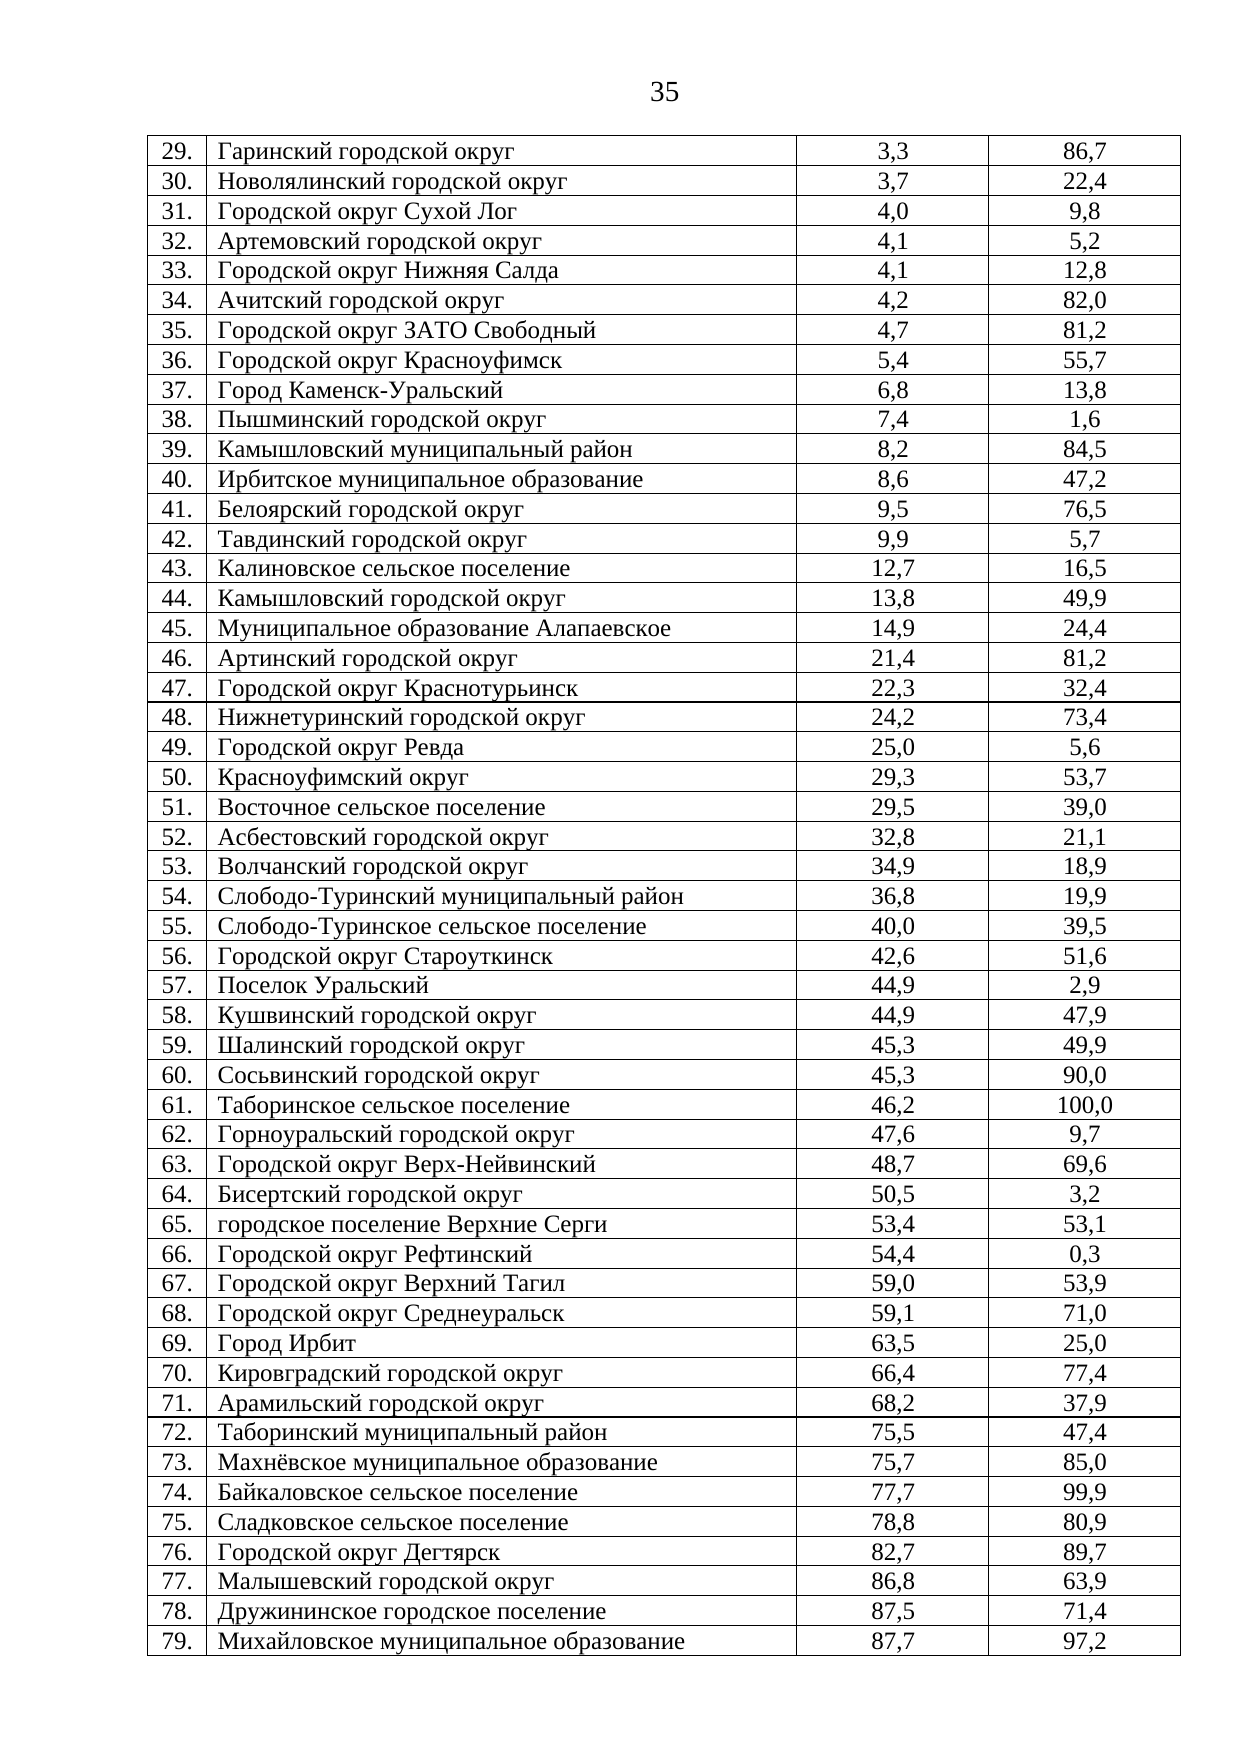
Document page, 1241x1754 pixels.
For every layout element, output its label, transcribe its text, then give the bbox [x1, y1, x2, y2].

table_cell 39,5 [989, 911, 1180, 940]
table_cell 45,3 [797, 1030, 988, 1059]
table_cell 14,9 [797, 613, 988, 642]
table_cell Таборинский муниципальный район [207, 1418, 796, 1446]
table_cell Бисертский городской округ [207, 1179, 796, 1208]
table_cell Калиновское сельское поселение [207, 554, 796, 582]
table_cell 36. [148, 345, 206, 374]
table_cell 53,9 [989, 1269, 1180, 1297]
table_cell 35. [148, 315, 206, 344]
table_cell Город Ирбит [207, 1328, 796, 1357]
table_cell 7,4 [797, 405, 988, 433]
table_cell 78,8 [797, 1507, 988, 1536]
table_cell 48,7 [797, 1149, 988, 1178]
table_cell 53. [148, 851, 206, 880]
table_cell 74. [148, 1477, 206, 1506]
table_cell 38. [148, 405, 206, 433]
table_cell 77,7 [797, 1477, 988, 1506]
table_cell Волчанский городской округ [207, 851, 796, 880]
table_cell Восточное сельское поселение [207, 792, 796, 821]
table_cell 5,7 [989, 524, 1180, 552]
table_cell Михайловское муниципальное образование [207, 1626, 796, 1655]
table_cell 86,7 [989, 136, 1180, 165]
table_cell 39,0 [989, 792, 1180, 821]
table_cell Камышловский городской округ [207, 583, 796, 612]
table_cell 5,4 [797, 345, 988, 374]
table_cell 63,5 [797, 1328, 988, 1357]
table_cell 47,4 [989, 1418, 1180, 1446]
table_cell Городской округ Нижняя Салда [207, 256, 796, 284]
table_cell 3,3 [797, 136, 988, 165]
table_cell 82,7 [797, 1537, 988, 1565]
table_cell 70. [148, 1358, 206, 1387]
table_cell 58. [148, 1000, 206, 1029]
table_cell 40. [148, 464, 206, 493]
table_cell 21,4 [797, 643, 988, 672]
table_cell Арамильский городской округ [207, 1388, 796, 1416]
table_cell Городской округ Дегтярск [207, 1537, 796, 1565]
table_cell 85,0 [989, 1447, 1180, 1476]
table_cell 52. [148, 822, 206, 850]
table_cell 55,7 [989, 345, 1180, 374]
table_cell 55. [148, 911, 206, 940]
table_cell 59,1 [797, 1298, 988, 1327]
table_cell 48. [148, 703, 206, 731]
table_cell 44,9 [797, 971, 988, 999]
table_cell 59,0 [797, 1269, 988, 1297]
table_cell 69,6 [989, 1149, 1180, 1178]
table_cell 46. [148, 643, 206, 672]
table_cell Городской округ ЗАТО Свободный [207, 315, 796, 344]
table_cell Городской округ Староуткинск [207, 941, 796, 969]
table_cell Камышловский муниципальный район [207, 434, 796, 463]
table_cell 3,7 [797, 166, 988, 195]
table_cell Асбестовский городской округ [207, 822, 796, 850]
table_cell 75. [148, 1507, 206, 1536]
table_cell Ирбитское муниципальное образование [207, 464, 796, 493]
table_cell Горноуральский городской округ [207, 1120, 796, 1148]
table_cell 24,4 [989, 613, 1180, 642]
table_cell 71. [148, 1388, 206, 1416]
table_cell Поселок Уральский [207, 971, 796, 999]
table_cell 49,9 [989, 1030, 1180, 1059]
table_cell 84,5 [989, 434, 1180, 463]
table_cell 64. [148, 1179, 206, 1208]
table_cell 73,4 [989, 703, 1180, 731]
table_cell Шалинский городской округ [207, 1030, 796, 1059]
table_cell Ачитский городской округ [207, 285, 796, 314]
table_cell 3,2 [989, 1179, 1180, 1208]
table_cell 87,7 [797, 1626, 988, 1655]
table_cell 47,9 [989, 1000, 1180, 1029]
table_cell 71,4 [989, 1596, 1180, 1625]
table_cell Малышевский городской округ [207, 1566, 796, 1595]
table_cell 89,7 [989, 1537, 1180, 1565]
table_cell 61. [148, 1090, 206, 1118]
table_cell Городской округ Краснотурьинск [207, 673, 796, 701]
table_cell 6,8 [797, 375, 988, 403]
table_cell 51,6 [989, 941, 1180, 969]
table_cell 63. [148, 1149, 206, 1178]
table_cell 34,9 [797, 851, 988, 880]
table_cell 62. [148, 1120, 206, 1148]
table_cell Городской округ Верх-Нейвинский [207, 1149, 796, 1178]
table_cell 42,6 [797, 941, 988, 969]
table_cell Город Каменск-Уральский [207, 375, 796, 403]
table_cell 80,9 [989, 1507, 1180, 1536]
table_cell 81,2 [989, 315, 1180, 344]
table_cell 82,0 [989, 285, 1180, 314]
table_cell 68. [148, 1298, 206, 1327]
table_cell 87,5 [797, 1596, 988, 1625]
table_cell 19,9 [989, 881, 1180, 910]
table_cell 54,4 [797, 1239, 988, 1267]
table_cell Городской округ Верхний Тагил [207, 1269, 796, 1297]
table_cell 72. [148, 1418, 206, 1446]
table_cell Муниципальное образование Алапаевское [207, 613, 796, 642]
table_cell Артемовский городской округ [207, 226, 796, 254]
table_cell Таборинское сельское поселение [207, 1090, 796, 1118]
table_cell 54. [148, 881, 206, 910]
table_cell 40,0 [797, 911, 988, 940]
table_cell 4,2 [797, 285, 988, 314]
table_cell 49. [148, 732, 206, 761]
table_cell 9,7 [989, 1120, 1180, 1148]
table_cell 100,0 [989, 1090, 1180, 1118]
table_cell Кушвинский городской округ [207, 1000, 796, 1029]
table_cell 4,1 [797, 256, 988, 284]
table_cell 60. [148, 1060, 206, 1089]
table_cell 4,1 [797, 226, 988, 254]
table_cell 77. [148, 1566, 206, 1595]
table_cell 32,8 [797, 822, 988, 850]
table_cell Городской округ Красноуфимск [207, 345, 796, 374]
table_cell Слободо-Туринский муниципальный район [207, 881, 796, 910]
table_cell 49,9 [989, 583, 1180, 612]
table_cell 46,2 [797, 1090, 988, 1118]
table_cell 41. [148, 494, 206, 523]
table_cell 29,3 [797, 762, 988, 791]
table_cell 31. [148, 196, 206, 225]
table_cell 50. [148, 762, 206, 791]
table_cell 12,8 [989, 256, 1180, 284]
table_cell 75,7 [797, 1447, 988, 1476]
table_cell Новолялинский городской округ [207, 166, 796, 195]
table_cell 36,8 [797, 881, 988, 910]
table_cell 34. [148, 285, 206, 314]
table_cell 8,6 [797, 464, 988, 493]
table_cell 45,3 [797, 1060, 988, 1089]
table_cell 37,9 [989, 1388, 1180, 1416]
table_cell 33. [148, 256, 206, 284]
table_cell 47. [148, 673, 206, 701]
table_cell 9,5 [797, 494, 988, 523]
table_cell 8,2 [797, 434, 988, 463]
table_cell 75,5 [797, 1418, 988, 1446]
table_cell 32,4 [989, 673, 1180, 701]
table_cell 21,1 [989, 822, 1180, 850]
table_cell 13,8 [797, 583, 988, 612]
table_cell Городской округ Сухой Лог [207, 196, 796, 225]
table_cell 71,0 [989, 1298, 1180, 1327]
table_cell 29,5 [797, 792, 988, 821]
table_cell 67. [148, 1269, 206, 1297]
table_cell 66,4 [797, 1358, 988, 1387]
table_cell 22,3 [797, 673, 988, 701]
table_cell 50,5 [797, 1179, 988, 1208]
table_cell 86,8 [797, 1566, 988, 1595]
table_cell 9,8 [989, 196, 1180, 225]
table_cell 47,2 [989, 464, 1180, 493]
table_cell 12,7 [797, 554, 988, 582]
table_cell 37. [148, 375, 206, 403]
table_cell 73. [148, 1447, 206, 1476]
table_cell Слободо-Туринское сельское поселение [207, 911, 796, 940]
table_cell Городской округ Среднеуральск [207, 1298, 796, 1327]
table_cell 53,4 [797, 1209, 988, 1238]
table_cell 44. [148, 583, 206, 612]
table_cell Городской округ Ревда [207, 732, 796, 761]
table_cell 56. [148, 941, 206, 969]
table_cell 59. [148, 1030, 206, 1059]
table_cell 13,8 [989, 375, 1180, 403]
table_cell 4,7 [797, 315, 988, 344]
table_cell 32. [148, 226, 206, 254]
table_cell 39. [148, 434, 206, 463]
table_cell 43. [148, 554, 206, 582]
table_cell 51. [148, 792, 206, 821]
table_cell 66. [148, 1239, 206, 1267]
table_cell 5,6 [989, 732, 1180, 761]
table_cell 81,2 [989, 643, 1180, 672]
table_cell 42. [148, 524, 206, 552]
table_cell 22,4 [989, 166, 1180, 195]
table_cell 47,6 [797, 1120, 988, 1148]
table_cell 2,9 [989, 971, 1180, 999]
table_cell 53,1 [989, 1209, 1180, 1238]
table_cell 45. [148, 613, 206, 642]
table_cell 4,0 [797, 196, 988, 225]
table_cell 79. [148, 1626, 206, 1655]
table_cell городское поселение Верхние Серги [207, 1209, 796, 1238]
table_cell 9,9 [797, 524, 988, 552]
table_cell Нижнетуринский городской округ [207, 703, 796, 731]
table_cell 69. [148, 1328, 206, 1357]
table_cell 29. [148, 136, 206, 165]
table_cell Сосьвинский городской округ [207, 1060, 796, 1089]
table_cell 78. [148, 1596, 206, 1625]
table_cell Дружининское городское поселение [207, 1596, 796, 1625]
table_cell Городской округ Рефтинский [207, 1239, 796, 1267]
table_cell 68,2 [797, 1388, 988, 1416]
table_cell Кировградский городской округ [207, 1358, 796, 1387]
table_cell Гаринский городской округ [207, 136, 796, 165]
table_cell Тавдинский городской округ [207, 524, 796, 552]
table_cell 97,2 [989, 1626, 1180, 1655]
table_cell 76. [148, 1537, 206, 1565]
table_cell Красноуфимский округ [207, 762, 796, 791]
table_cell 0,3 [989, 1239, 1180, 1267]
table_cell 63,9 [989, 1566, 1180, 1595]
table_cell 57. [148, 971, 206, 999]
table_cell Байкаловское сельское поселение [207, 1477, 796, 1506]
table_cell Махнёвское муниципальное образование [207, 1447, 796, 1476]
table_cell 18,9 [989, 851, 1180, 880]
table_cell 25,0 [989, 1328, 1180, 1357]
table_cell 44,9 [797, 1000, 988, 1029]
table_cell 5,2 [989, 226, 1180, 254]
table_cell 53,7 [989, 762, 1180, 791]
table_cell 1,6 [989, 405, 1180, 433]
table_cell Белоярский городской округ [207, 494, 796, 523]
table_cell Артинский городской округ [207, 643, 796, 672]
table_cell 25,0 [797, 732, 988, 761]
table_cell 30. [148, 166, 206, 195]
table_cell 65. [148, 1209, 206, 1238]
table_cell 16,5 [989, 554, 1180, 582]
table_cell 99,9 [989, 1477, 1180, 1506]
table_cell Сладковское сельское поселение [207, 1507, 796, 1536]
table_cell Пышминский городской округ [207, 405, 796, 433]
table_cell 77,4 [989, 1358, 1180, 1387]
table_cell 24,2 [797, 703, 988, 731]
table_cell 76,5 [989, 494, 1180, 523]
table_cell 90,0 [989, 1060, 1180, 1089]
